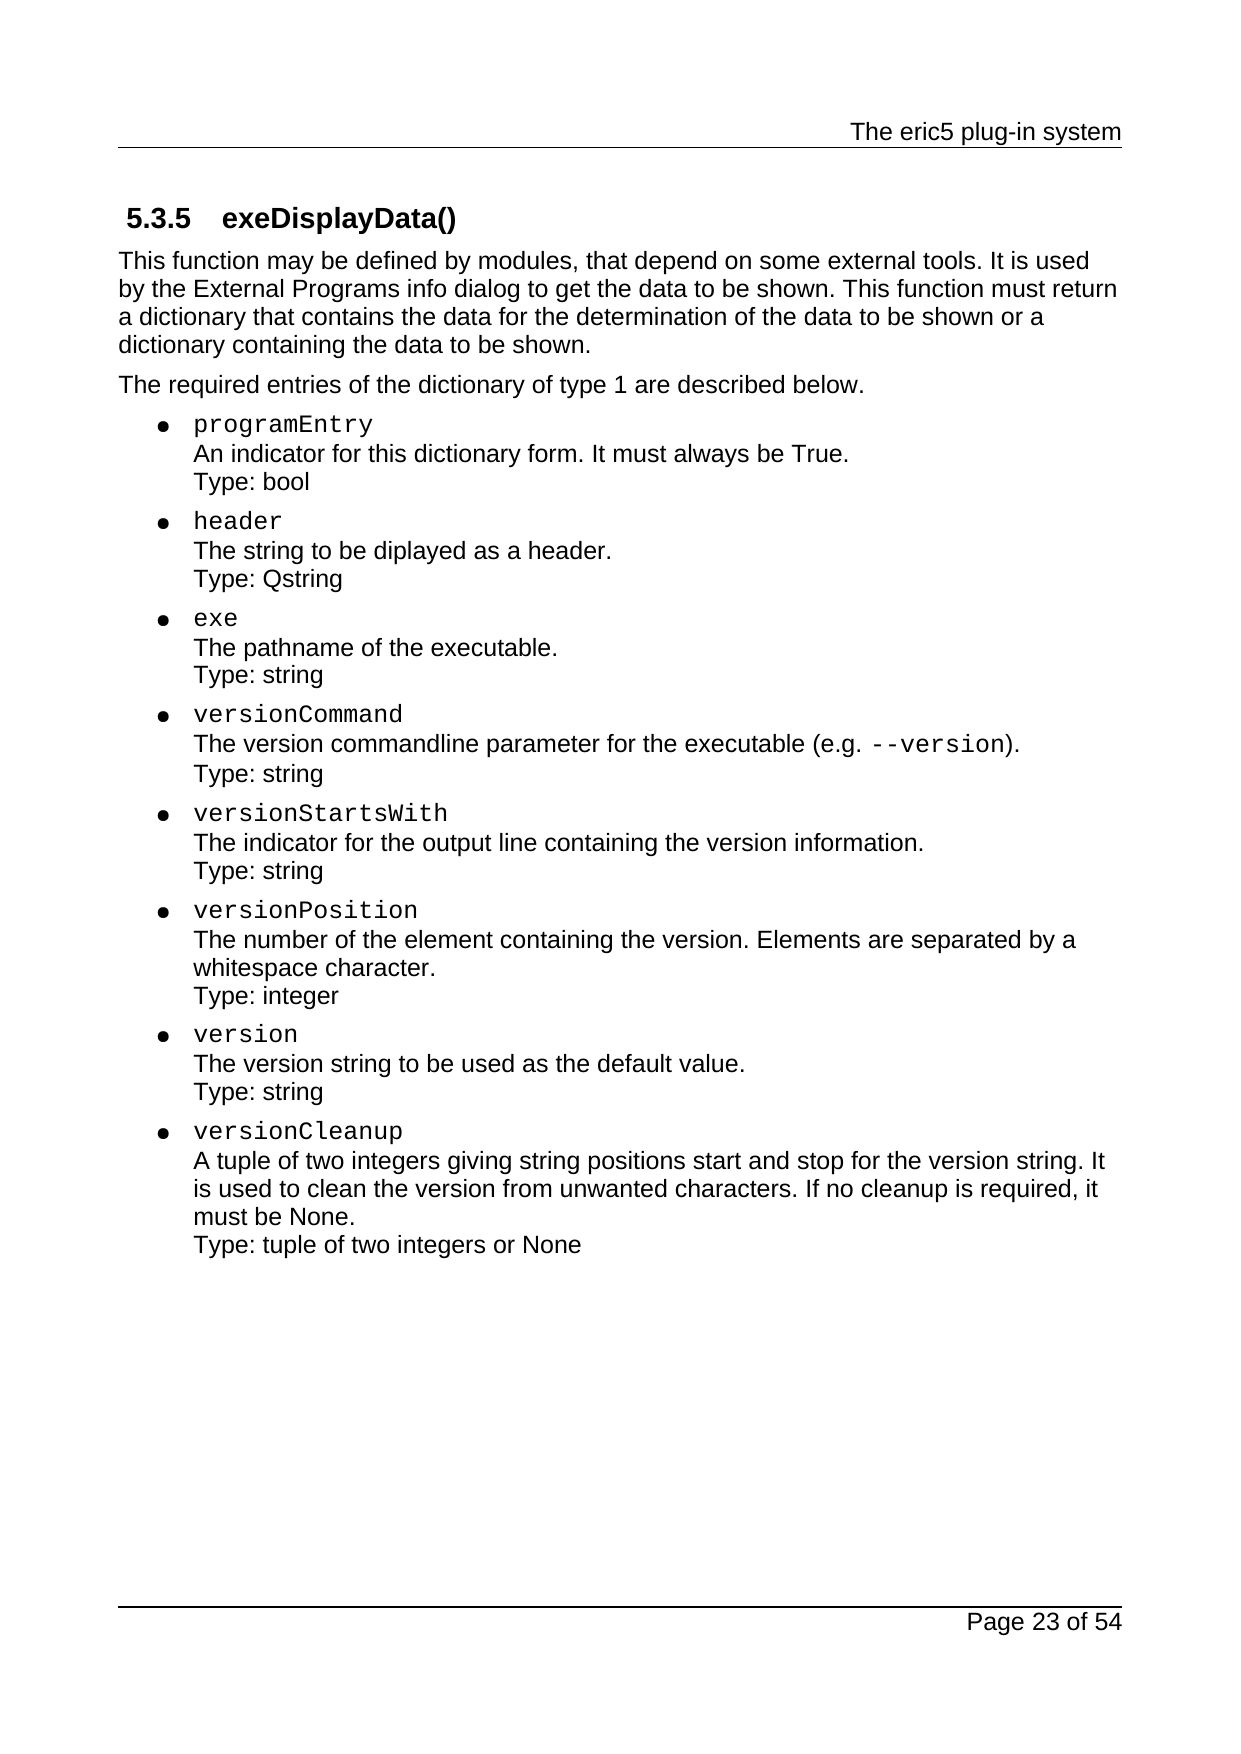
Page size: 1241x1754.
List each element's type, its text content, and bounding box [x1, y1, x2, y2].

text The required entries of the dictionary of type 1 are described below. [118, 371, 1122, 399]
list versionStartsWith The indicator for the output line containing the version information. Type: string [156, 801, 1122, 885]
list versionPosition The number of the element containing the version. Elements are separated by a whitespace character. Type: integer [156, 897, 1122, 1009]
list versionCleanup A tuple of two integers giving string positions start and stop for the version string. It is used to clean the version from unwanted characters. If no cleanup is required, it must be None. Type: tuple of two integers or None [156, 1118, 1122, 1258]
list versionCommand The version commandline parameter for the executable (e.g. --version). Type: string [156, 702, 1122, 788]
text This function may be defined by modules, that depend on some external tools. It is used by the External Programs info dialog to get the data to be shown. This function must return a dictionary that contains the data for the determination of the data to be shown or a dictionary containing the data to be shown. [118, 247, 1122, 359]
list programEntry An indicator for this dictionary form. It must always be True. Type: bool [156, 412, 1122, 496]
list version The version string to be used as the default value. Type: string [156, 1022, 1122, 1106]
list header The string to be diplayed as a header. Type: Qstring [156, 508, 1122, 593]
subtitle exeDisplayData() [118, 202, 1122, 235]
list exe The pathname of the executable. Type: string [156, 605, 1122, 689]
